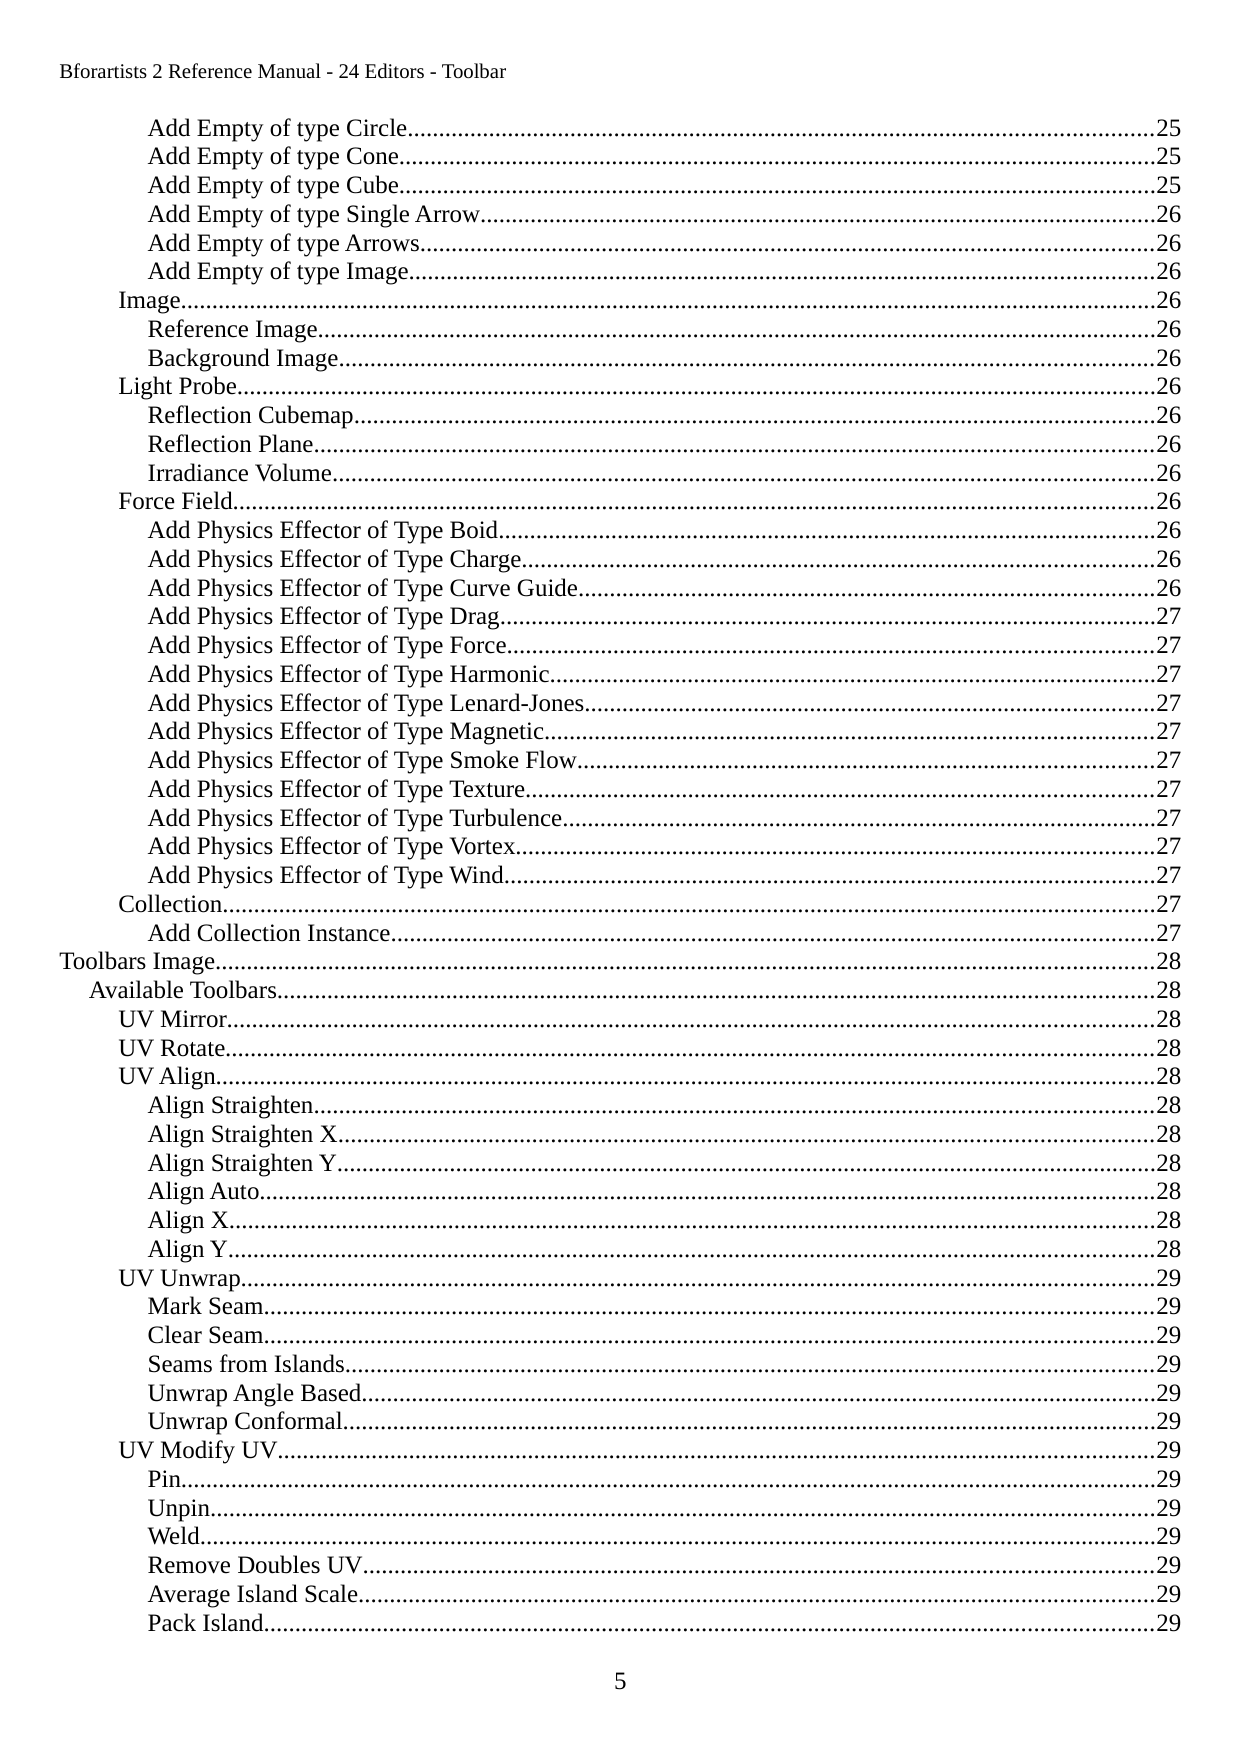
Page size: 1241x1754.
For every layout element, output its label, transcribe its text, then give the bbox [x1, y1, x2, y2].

text Light Probe 26 [118, 371, 1181, 400]
text Reflection Cubemap 26 [147, 400, 1181, 429]
text Add Physics Effector of Type Drag 27 [147, 601, 1181, 630]
text Irradiance Volume 26 [147, 458, 1181, 486]
text Unpin 29 [147, 1493, 1181, 1521]
text Add Empty of type Cone 25 [147, 141, 1181, 170]
text Background Image 26 [147, 343, 1181, 371]
text Toolbars Image 28 [59, 946, 1181, 975]
text Seams from Islands 29 [147, 1349, 1181, 1378]
text UV Unwrap 29 [118, 1263, 1181, 1291]
text Average Island Scale 29 [147, 1579, 1181, 1608]
text Add Physics Effector of Type Vortex 27 [147, 831, 1181, 860]
text Add Empty of type Cube 25 [147, 170, 1181, 199]
text Add Empty of type Image 26 [147, 256, 1181, 285]
text UV Rotate 28 [118, 1033, 1181, 1061]
text Add Physics Effector of Type Turbulence 27 [147, 803, 1181, 831]
text Add Empty of type Circle 25 [147, 113, 1181, 141]
text Reflection Plane 26 [147, 429, 1181, 458]
text Mark Seam 29 [147, 1291, 1181, 1320]
text Add Empty of type Arrows 26 [147, 228, 1181, 256]
text Remove Doubles UV 29 [147, 1550, 1181, 1579]
text Add Physics Effector of Type Magnetic 27 [147, 716, 1181, 745]
text Available Toolbars 28 [88, 975, 1181, 1004]
text Add Physics Effector of Type Texture 27 [147, 774, 1181, 803]
text Image 26 [118, 285, 1181, 314]
text Unwrap Angle Based 29 [147, 1378, 1181, 1406]
text UV Mirror 28 [118, 1004, 1181, 1033]
text Force Field 26 [118, 486, 1181, 515]
text Add Empty of type Single Arrow 26 [147, 199, 1181, 228]
text Add Physics Effector of Type Lenard-Jones 27 [147, 688, 1181, 716]
text Add Physics Effector of Type Harmonic 27 [147, 659, 1181, 688]
text Align Y 28 [147, 1234, 1181, 1263]
text Reference Image 26 [147, 314, 1181, 343]
text UV Align 28 [118, 1061, 1181, 1090]
text Align Auto 28 [147, 1176, 1181, 1205]
text Pack Island 29 [147, 1608, 1181, 1636]
text Add Physics Effector of Type Smoke Flow 27 [147, 745, 1181, 774]
text Unwrap Conformal 29 [147, 1406, 1181, 1435]
text Add Physics Effector of Type Boid 26 [147, 515, 1181, 544]
text Add Physics Effector of Type Force 27 [147, 630, 1181, 659]
text Weld 29 [147, 1521, 1181, 1550]
text Pin 29 [147, 1464, 1181, 1493]
text Align Straighten X 28 [147, 1119, 1181, 1148]
text Align Straighten Y 28 [147, 1148, 1181, 1176]
text Add Physics Effector of Type Wind 27 [147, 860, 1181, 889]
text Add Physics Effector of Type Charge 26 [147, 544, 1181, 573]
text Clear Seam 29 [147, 1320, 1181, 1349]
text Align Straighten 28 [147, 1090, 1181, 1119]
text Align X 28 [147, 1205, 1181, 1234]
text Add Physics Effector of Type Curve Guide 26 [147, 573, 1181, 601]
text UV Modify UV 29 [118, 1435, 1181, 1464]
text Collection 27 [118, 889, 1181, 918]
text Add Collection Instance 27 [147, 918, 1181, 946]
